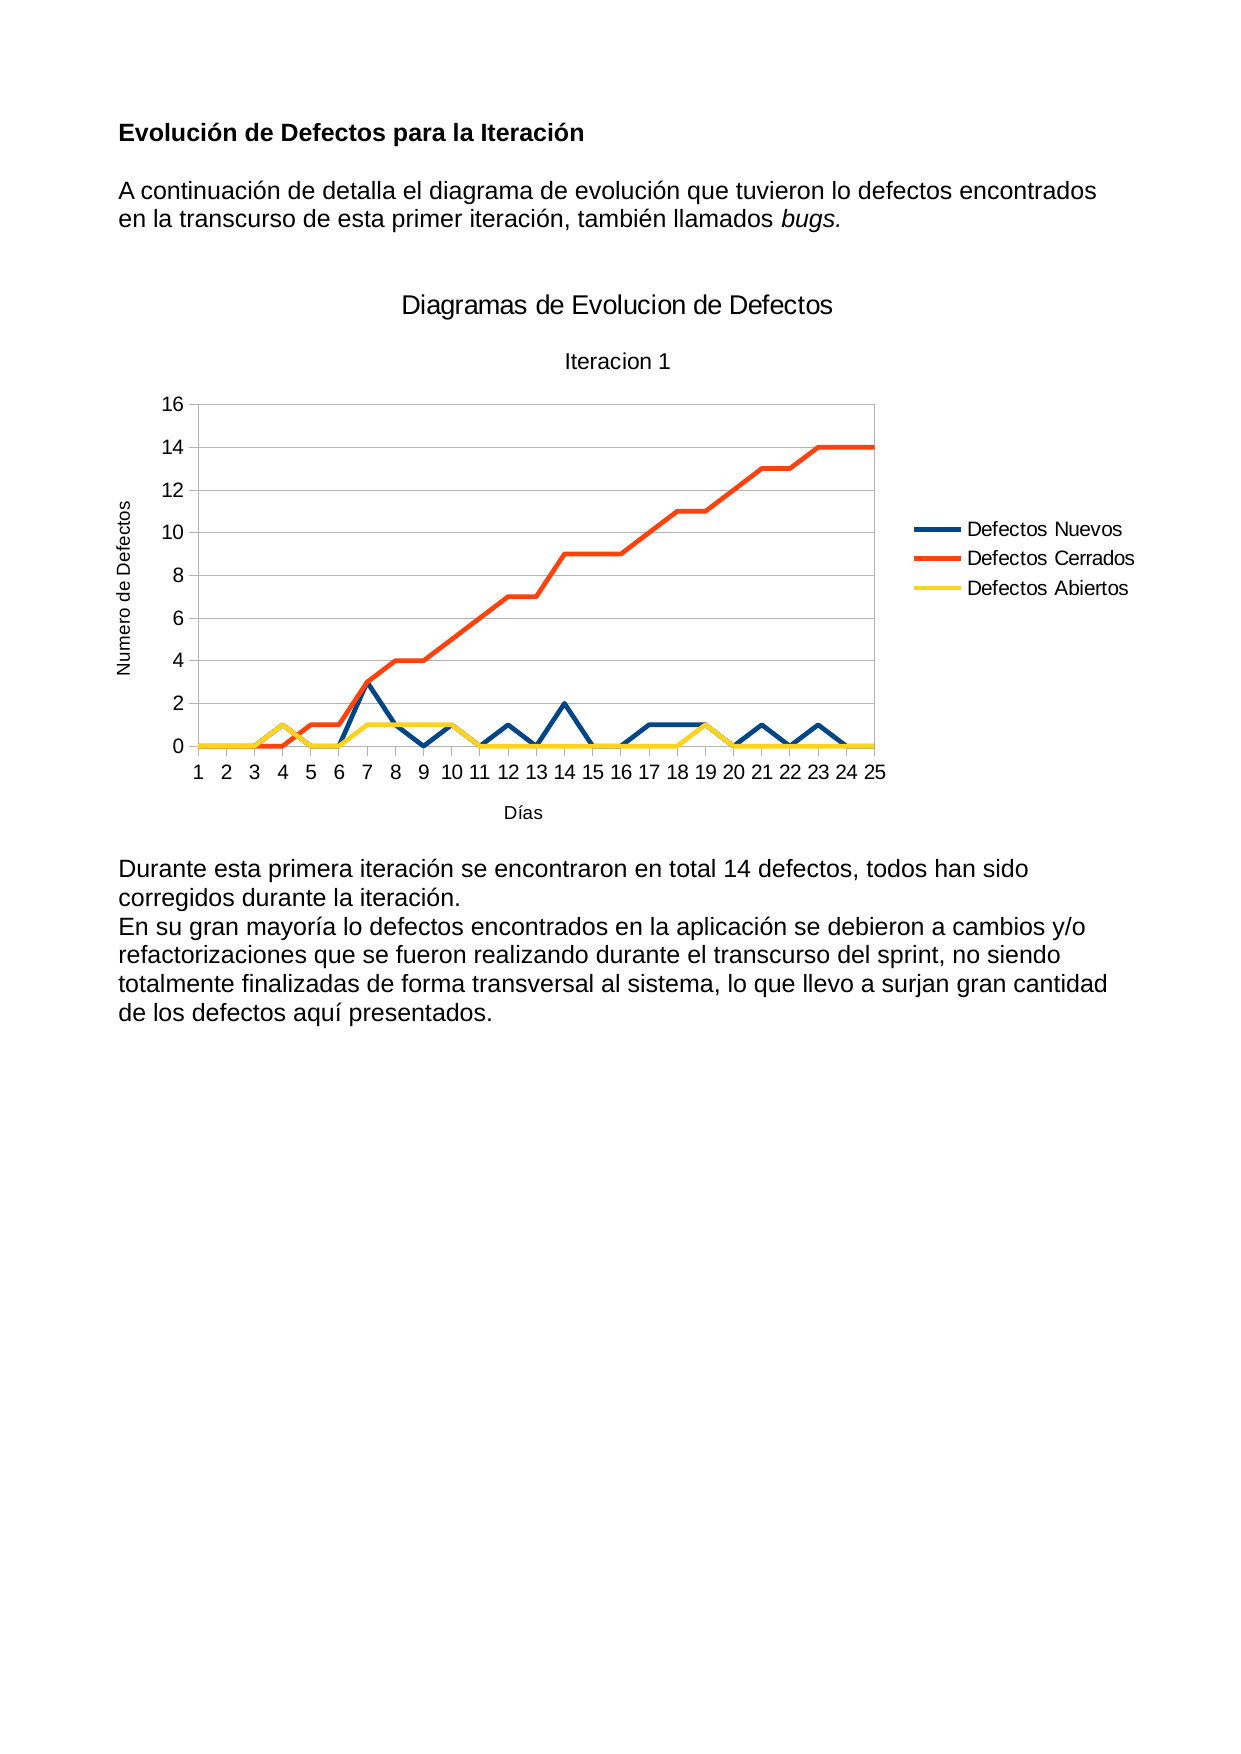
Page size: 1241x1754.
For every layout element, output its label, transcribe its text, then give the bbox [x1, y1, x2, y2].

text A continuación de detalla el diagrama de evolución que tuvieron lo defectos encontrados en la transcurso de esta primer iteración, también llamados bugs. [118, 176, 1122, 233]
text En su gran mayoría lo defectos encontrados en la aplicación se debieron a cambios y/o refactorizaciones que se fueron realizando durante el transcurso del sprint, no siendo totalmente finalizadas de forma transversal al sistema, lo que llevo a surjan gran cantidad de los defectos aquí presentados. [118, 912, 1122, 1027]
text Durante esta primera iteración se encontraron en total 14 defectos, todos han sido corregidos durante la iteración. [118, 855, 1122, 912]
text Evolución de Defectos para la Iteración [118, 118, 1122, 147]
